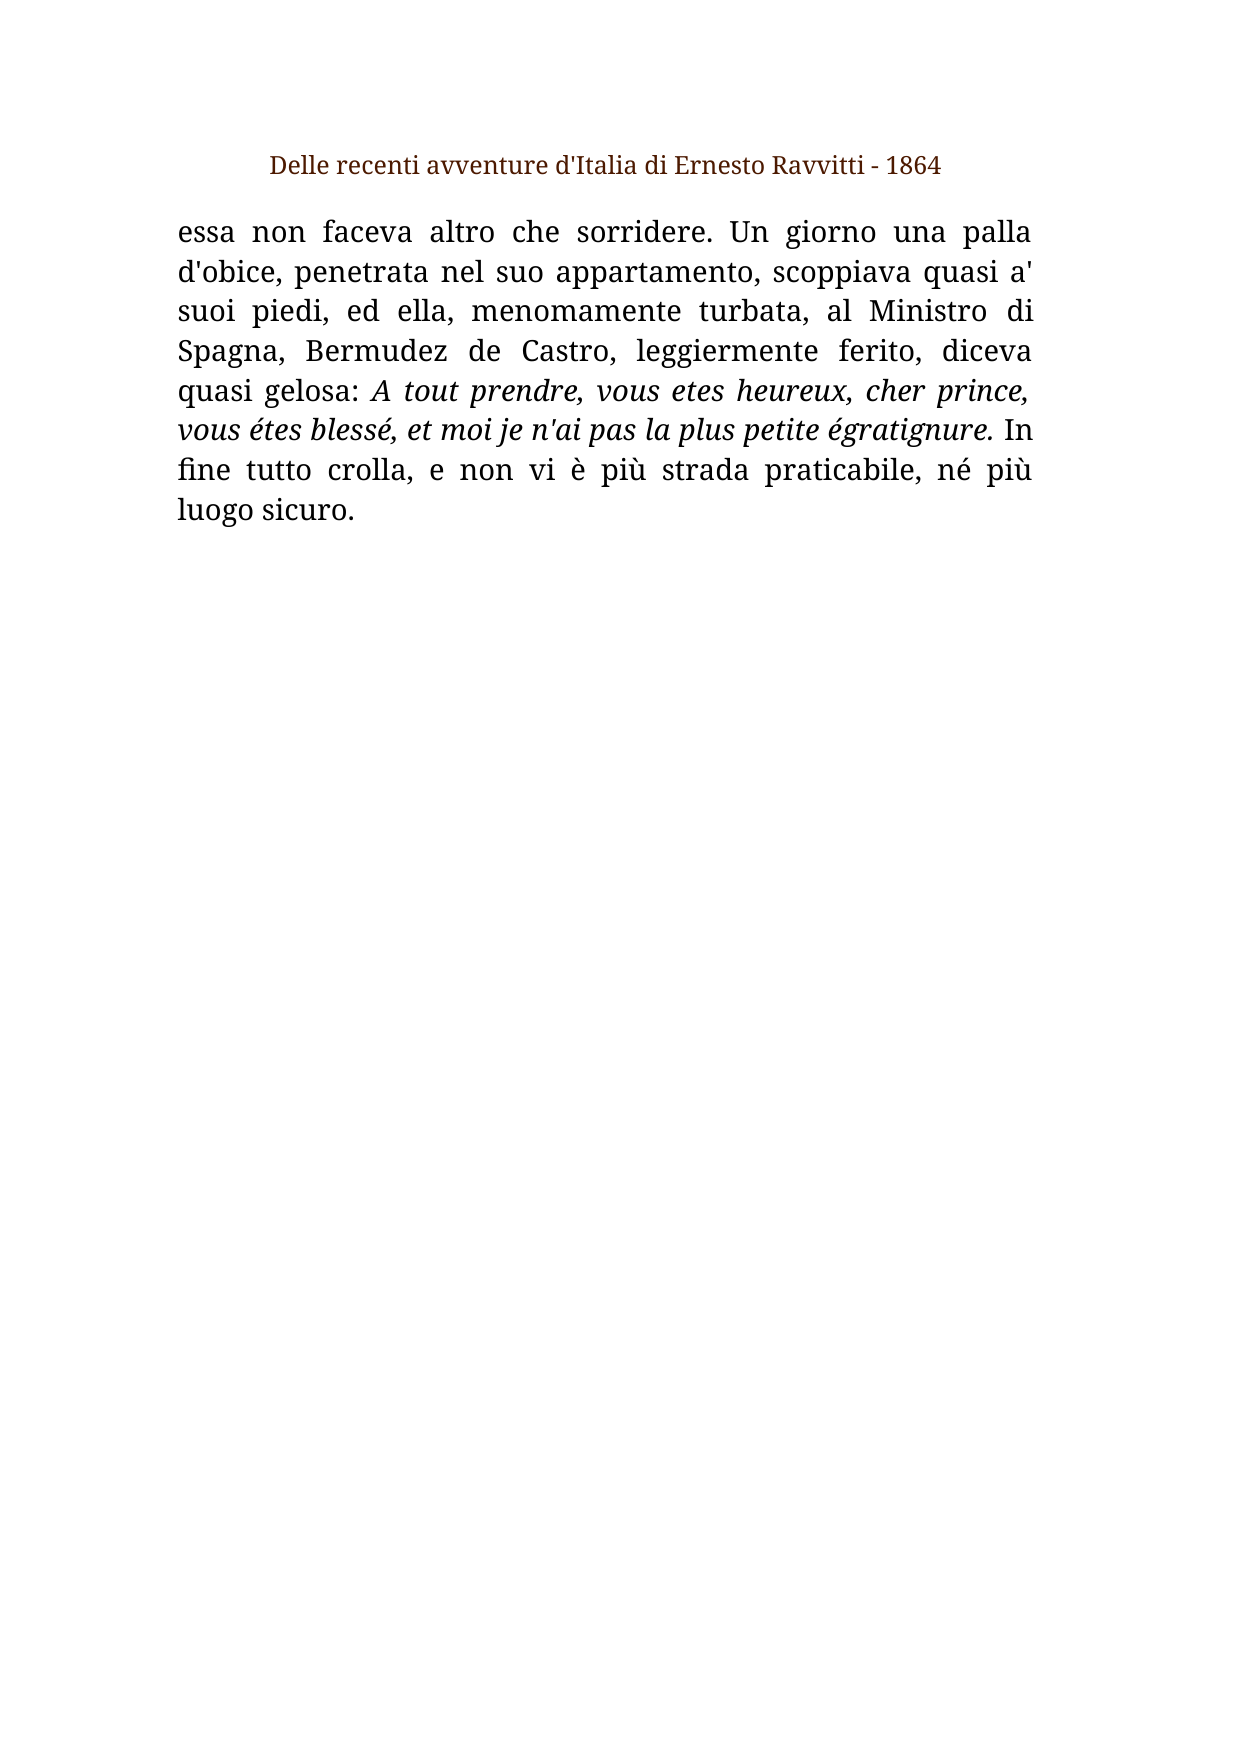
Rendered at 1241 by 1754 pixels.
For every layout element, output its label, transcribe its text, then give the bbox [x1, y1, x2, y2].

text essa non faceva altro che sorridere. Un giorno una palla d'obice, penetrata nel suo appartamento, scoppiava quasi a' suoi piedi, ed ella, menomamente turbata, al Ministro di Spagna, Bermudez de Castro, leggiermente ferito, diceva quasi gelosa: A tout prendre, vous etes heureux, cher prince, vous étes blessé, et moi je n'ai pas la plus petite égratignure. In fine tutto crolla, e non vi è più strada praticabile, né più luogo sicuro. [177, 211, 1033, 529]
